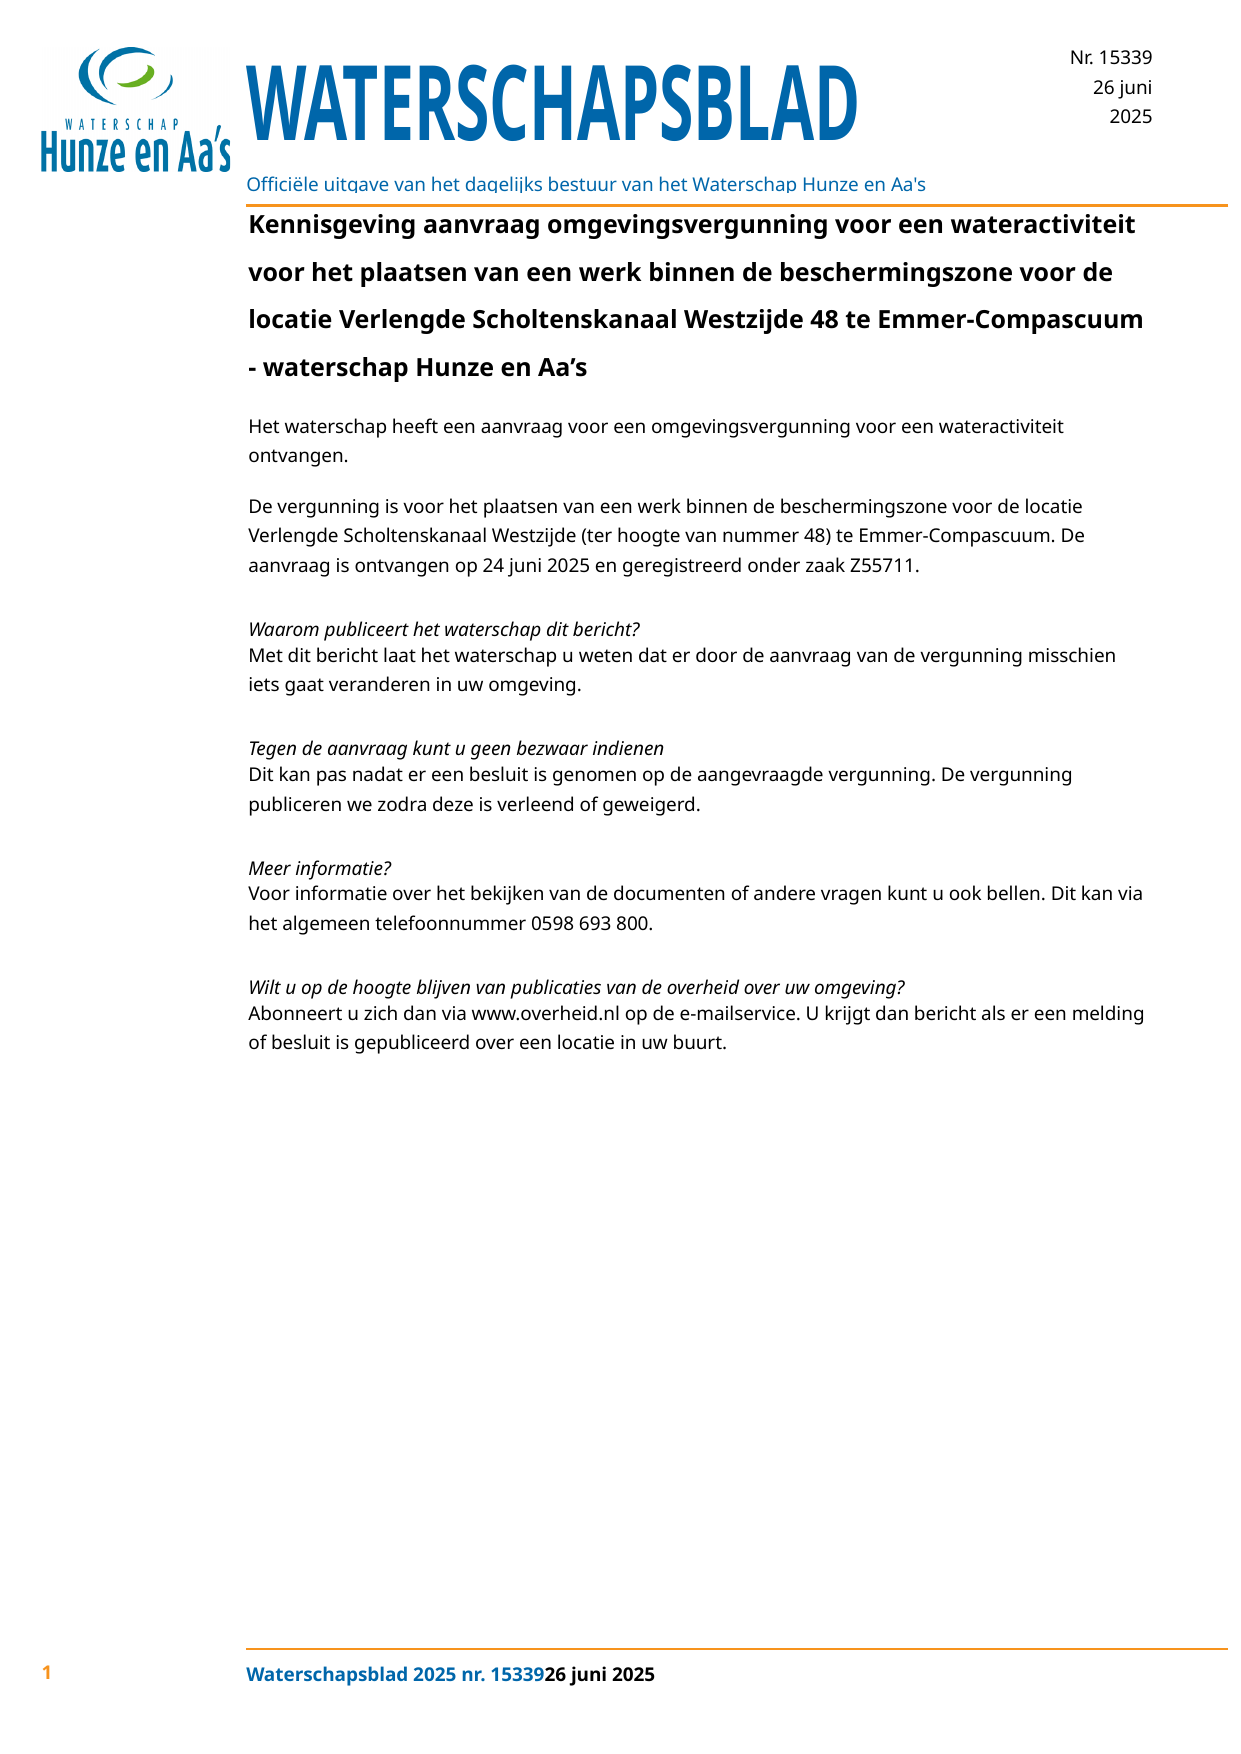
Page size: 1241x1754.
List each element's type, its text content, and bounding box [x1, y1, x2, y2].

picture [183, 163, 191, 172]
text Abonneert u zich dan via www.overheid.nl op de e-mailservice. U krijgt dan bericht als er een melding of besluit is gepubliceerd over een locatie in uw buurt. [248, 1000, 1152, 1055]
text De vergunning is voor het plaatsen van een werk binnen de beschermingszone voor de locatie Verlengde Scholtenskanaal Westzijde (ter hoogte van nummer 48) te Emmer-Compascuum. De aanvraag is ontvangen op 24 juni 2025 en geregistreerd onder zaak Z55711. [248, 493, 1152, 578]
text Wilt u op de hoogte blijven van publicaties van de overheid over uw omgeving? [248, 974, 1152, 1000]
text Kennisgeving aanvraag omgevingsvergunning voor een wateractiviteit voor het plaatsen van een werk binnen de beschermingszone voor de locatie Verlengde Scholtenskanaal Westzijde 48 te Emmer-Compascuum - waterschap Hunze en Aa’s [248, 207, 1152, 384]
text Waarom publiceert het waterschap dit bericht? [248, 616, 1152, 642]
text Meer informatie? [248, 855, 1152, 881]
text Met dit bericht laat het waterschap u weten dat er door de aanvraag van de vergunning misschien iets gaat veranderen in uw omgeving. [248, 642, 1152, 697]
picture [47, 154, 51, 172]
picture [226, 145, 231, 156]
text Voor informatie over het bekijken van de documenten of andere vragen kunt u ook bellen. Dit kan via het algemeen telefoonnummer 0598 693 800. [248, 881, 1152, 936]
text Dit kan pas nadat er een besluit is genomen op de aangevraagde vergunning. De vergunning publiceren we zodra deze is verleend of geweigerd. [248, 761, 1152, 817]
text Het waterschap heeft een aanvraag voor een omgevingsvergunning voor een wateractiviteit ontvangen. [248, 413, 1152, 468]
picture [41, 47, 231, 172]
text Tegen de aanvraag kunt u geen bezwaar indienen [248, 736, 1152, 761]
